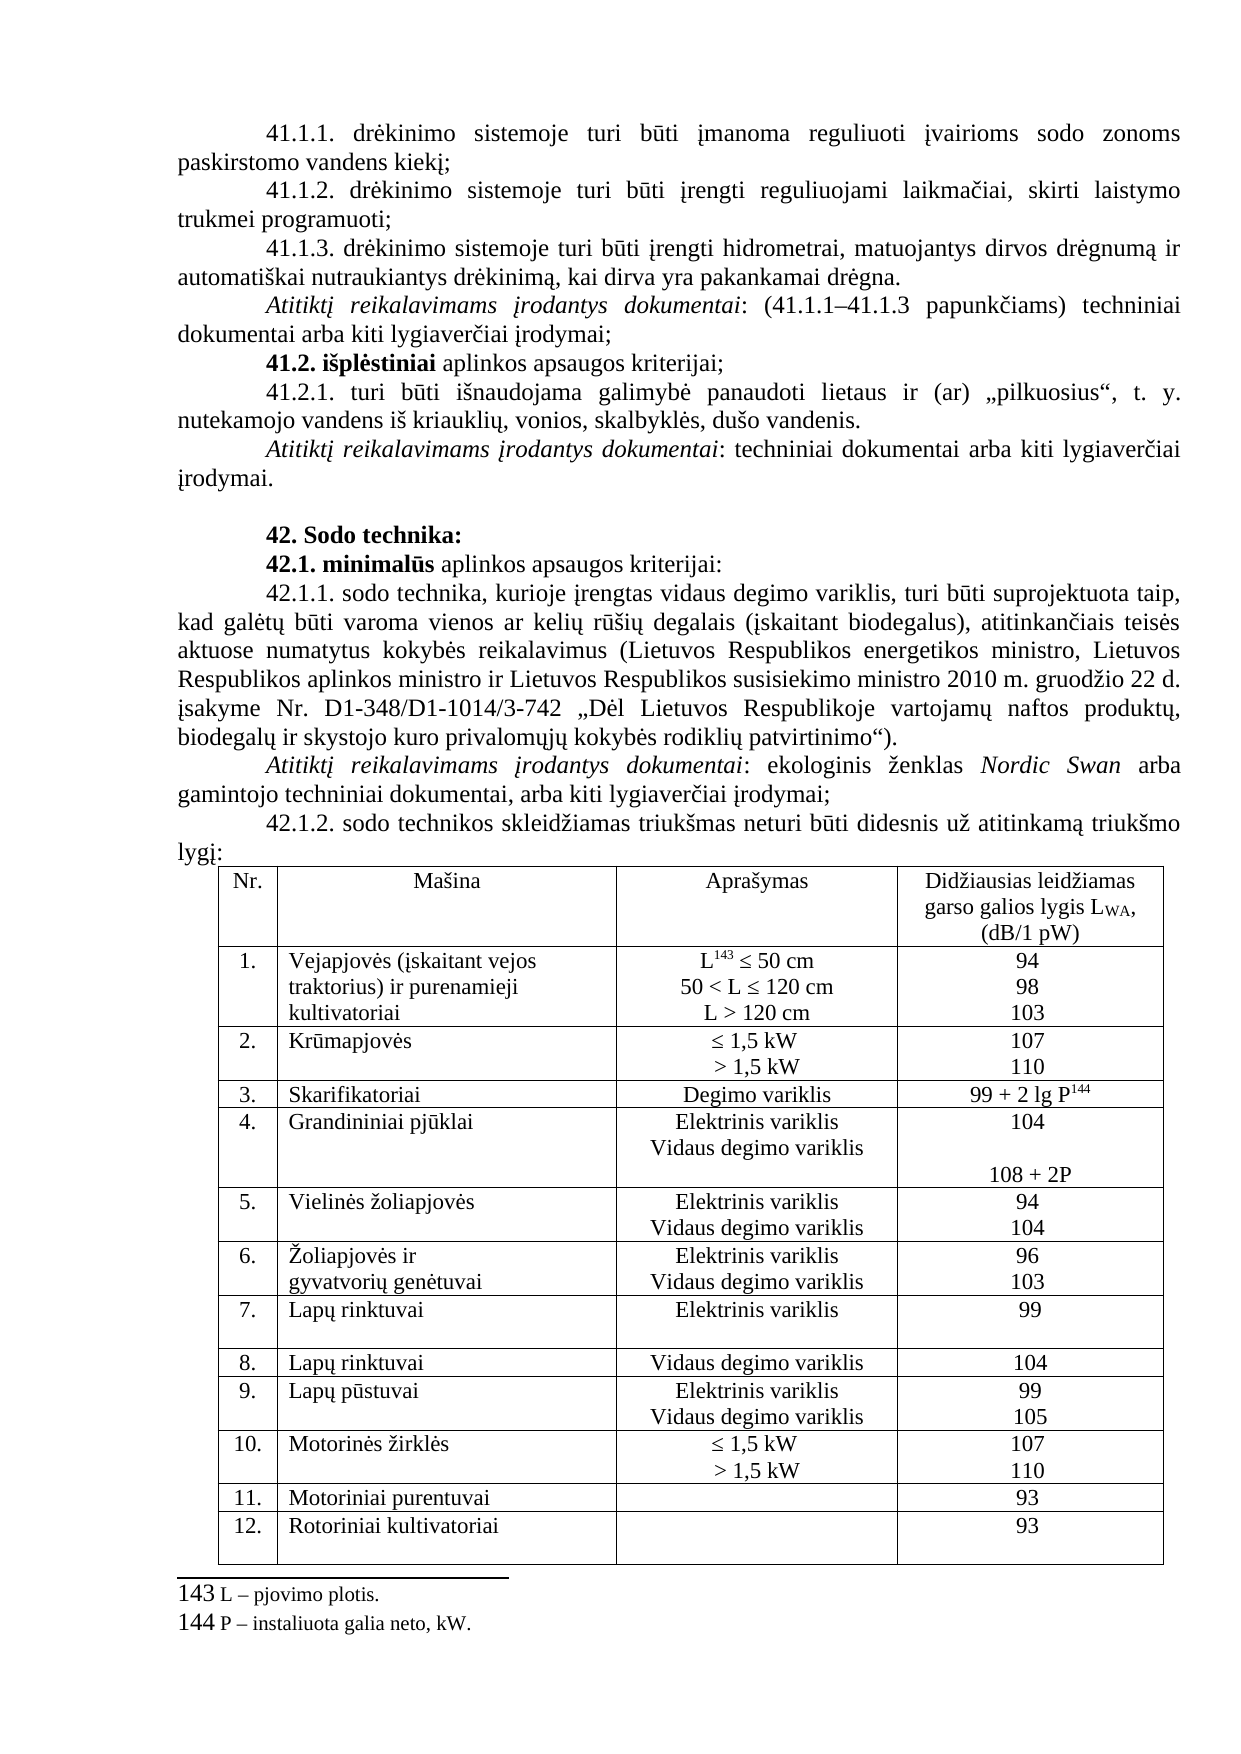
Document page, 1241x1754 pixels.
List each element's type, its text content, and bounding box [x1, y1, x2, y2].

table_cell 99 105 [898, 1377, 1163, 1429]
table_cell Grandininiai pjūklai [278, 1108, 616, 1187]
table_cell Lapų rinktuvai [278, 1296, 616, 1348]
table_cell 93 [898, 1512, 1163, 1564]
table_cell 10. [219, 1431, 277, 1483]
table_cell 4. [219, 1108, 277, 1187]
table_cell Krūmapjovės [278, 1027, 616, 1079]
table_cell 2. [219, 1027, 277, 1079]
text 41.1.2. drėkinimo sistemoje turi būti įrengti reguliuojami laikmačiai, skirti laistymo trukmei programuoti; [177, 176, 1181, 233]
table_cell 107 110 [898, 1431, 1163, 1483]
text 42.1. minimalūs aplinkos apsaugos kriterijai: [177, 549, 1181, 578]
table_cell 5. [219, 1188, 277, 1241]
table_header Nr. [219, 867, 277, 946]
text 41.1.1. drėkinimo sistemoje turi būti įmanoma reguliuoti įvairioms sodo zonoms paskirstomo vandens kiekį; [177, 118, 1181, 176]
table_header Mašina [278, 867, 616, 946]
table_cell 94 104 [898, 1188, 1163, 1241]
table_cell 7. [219, 1296, 277, 1348]
table_cell 1. [219, 947, 277, 1026]
table_cell Skarifikatoriai [278, 1081, 616, 1107]
table_cell Elektrinis variklis Vidaus degimo variklis [617, 1188, 897, 1241]
text 42. Sodo technika: [177, 521, 1181, 549]
table_cell [617, 1512, 897, 1564]
text 41.1.3. drėkinimo sistemoje turi būti įrengti hidrometrai, matuojantys dirvos drėgnumą ir automatiškai nutraukiantys drėkinimą, kai dirva yra pakankamai drėgna. [177, 233, 1181, 291]
table_cell 93 [898, 1484, 1163, 1511]
text 41.2. išplėstiniai aplinkos apsaugos kriterijai; [177, 348, 1181, 377]
table_cell Degimo variklis [617, 1081, 897, 1107]
table_cell 6. [219, 1242, 277, 1294]
table_cell Elektrinis variklis Vidaus degimo variklis [617, 1377, 897, 1429]
text 42.1.1. sodo technika, kurioje įrengtas vidaus degimo variklis, turi būti suprojektuota taip, kad galėtų būti varoma vienos ar kelių rūšių degalais (įskaitant biodegalus), atitinkančiais teisės aktuose numatytus kokybės reikalavimus (Lietuvos Respublikos energetikos ministro, Lietuvos Respublikos aplinkos ministro ir Lietuvos Respublikos susisiekimo ministro 2010 m. gruodžio 22 d. įsakyme Nr. D1-348/D1-1014/3-742 „Dėl Lietuvos Respublikoje vartojamų naftos produktų, biodegalų ir skystojo kuro privalomųjų kokybės rodiklių patvirtinimo“). [177, 578, 1181, 751]
table_cell L ≤ 50 cm 50 < L ≤ 120 cm L > 120 cm [617, 947, 897, 1026]
table_cell ≤ 1,5 kW > 1,5 kW [617, 1431, 897, 1483]
table_cell Motoriniai purentuvai [278, 1484, 616, 1511]
table_cell 99 [898, 1296, 1163, 1348]
table_cell Vidaus degimo variklis [617, 1349, 897, 1376]
table_header Didžiausias leidžiamas garso galios lygis LWA, (dB/1 pW) [898, 867, 1163, 946]
table_cell ≤ 1,5 kW > 1,5 kW [617, 1027, 897, 1079]
table_cell 8. [219, 1349, 277, 1376]
table_cell Vielinės žoliapjovės [278, 1188, 616, 1241]
table_cell Elektrinis variklis [617, 1296, 897, 1348]
table_cell Elektrinis variklis Vidaus degimo variklis [617, 1242, 897, 1294]
table_cell 104 [898, 1349, 1163, 1376]
table_cell 9. [219, 1377, 277, 1429]
table_cell 104 108 + 2P [898, 1108, 1163, 1187]
table_cell Lapų pūstuvai [278, 1377, 616, 1429]
table_cell Elektrinis variklis Vidaus degimo variklis [617, 1108, 897, 1187]
table_cell 3. [219, 1081, 277, 1107]
table_cell 107 110 [898, 1027, 1163, 1079]
table_cell Rotoriniai kultivatoriai [278, 1512, 616, 1564]
table_cell 99 + 2 lg P [898, 1081, 1163, 1107]
text 41.2.1. turi būti išnaudojama galimybė panaudoti lietaus ir (ar) „pilkuosius“, t. y. nutekamojo vandens iš kriauklių, vonios, skalbyklės, dušo vandenis. [177, 377, 1181, 434]
text 42.1.2. sodo technikos skleidžiamas triukšmas neturi būti didesnis už atitinkamą triukšmo lygį: [177, 808, 1181, 866]
table_cell 12. [219, 1512, 277, 1564]
text Atitiktį reikalavimams įrodantys dokumentai: techniniai dokumentai arba kiti lygiaverčiai įrodymai. [177, 434, 1181, 492]
table_cell Motorinės žirklės [278, 1431, 616, 1483]
text Atitiktį reikalavimams įrodantys dokumentai: ekologinis ženklas Nordic Swan arba gamintojo techniniai dokumentai, arba kiti lygiaverčiai įrodymai; [177, 751, 1181, 808]
table_cell 96 103 [898, 1242, 1163, 1294]
table_header Aprašymas [617, 867, 897, 946]
table_cell Vejapjovės (įskaitant vejos traktorius) ir purenamieji kultivatoriai [278, 947, 616, 1026]
table_cell [617, 1484, 897, 1511]
table_cell 94 98 103 [898, 947, 1163, 1026]
table_cell Žoliapjovės ir gyvatvorių genėtuvai [278, 1242, 616, 1294]
table_cell Lapų rinktuvai [278, 1349, 616, 1376]
table_cell 11. [219, 1484, 277, 1511]
text Atitiktį reikalavimams įrodantys dokumentai: (41.1.1–41.1.3 papunkčiams) techniniai dokumentai arba kiti lygiaverčiai įrodymai; [177, 291, 1181, 348]
